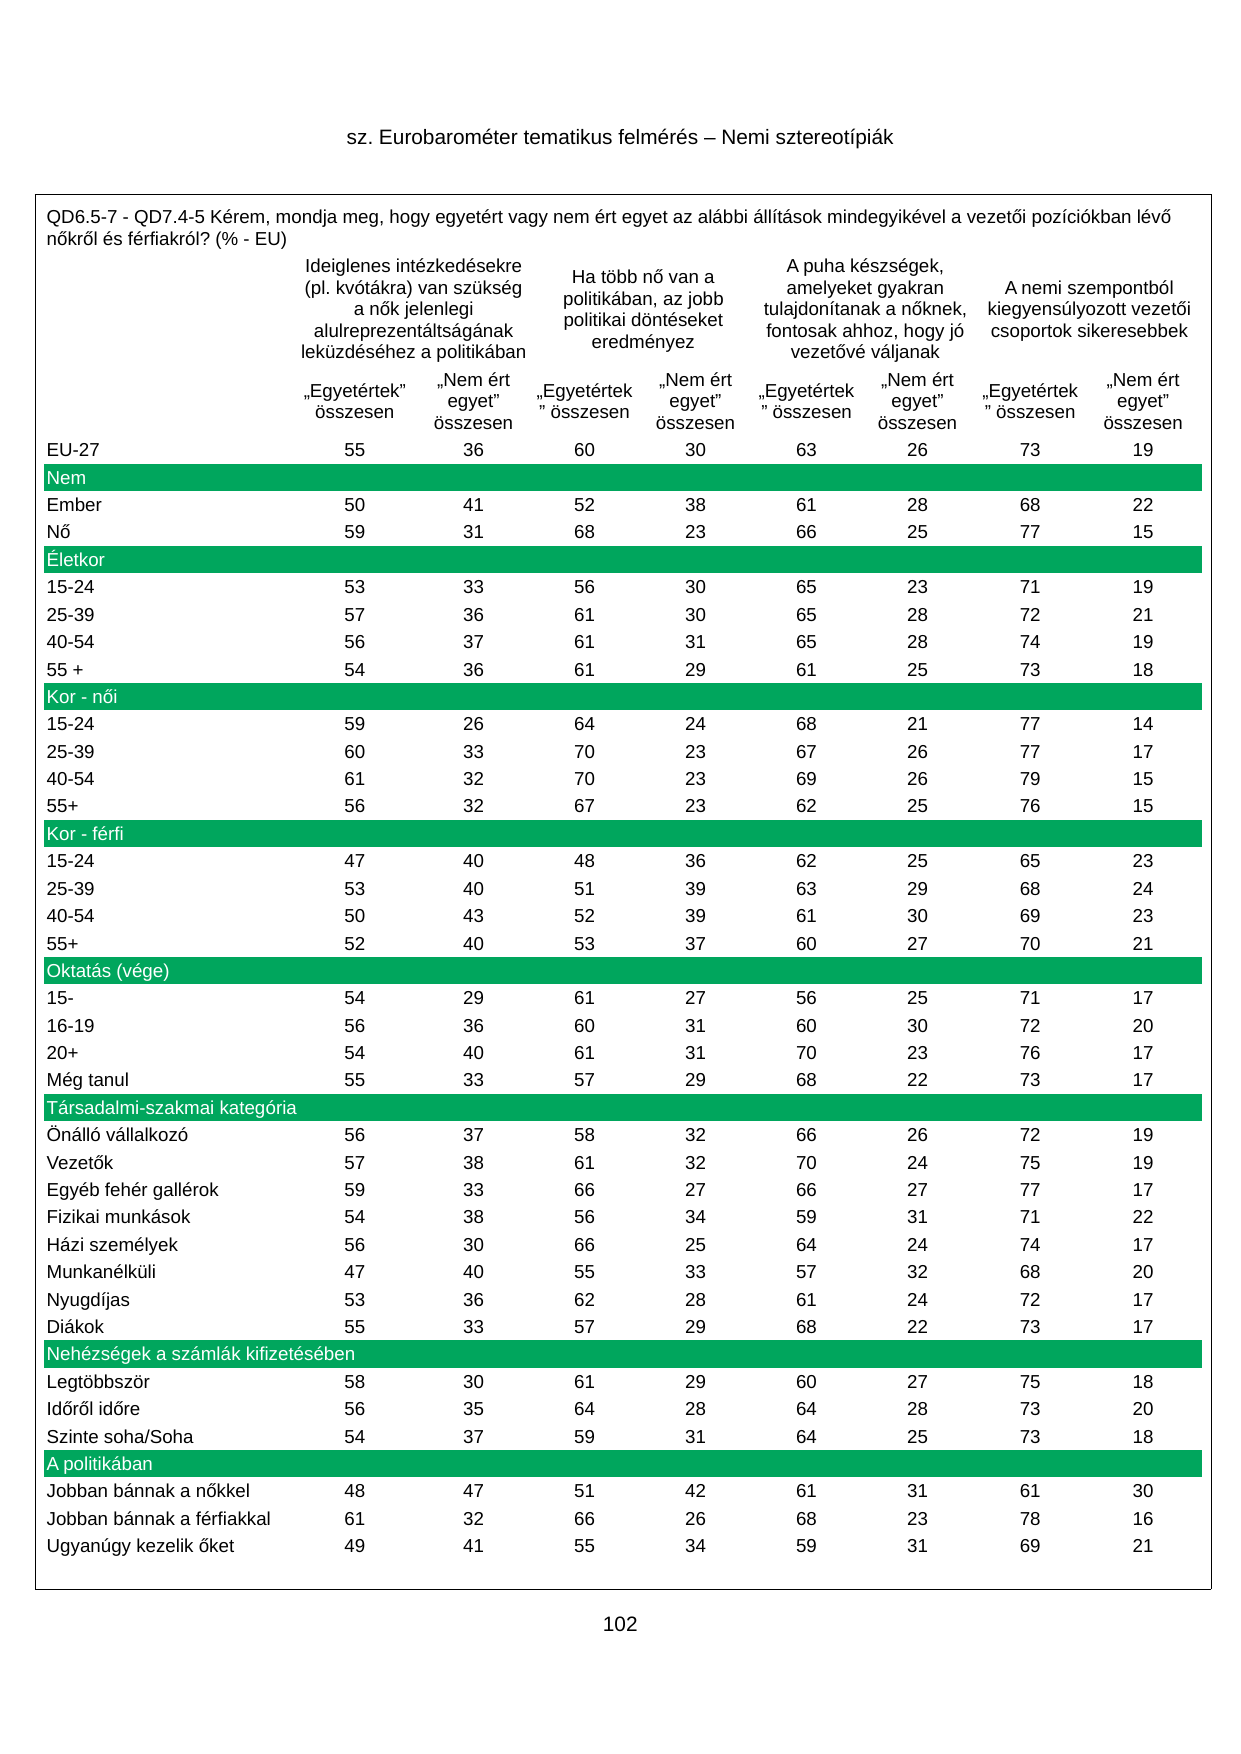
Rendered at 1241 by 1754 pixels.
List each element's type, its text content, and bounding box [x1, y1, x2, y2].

table_cell 61 [754, 1477, 858, 1505]
table_cell 25-39 [44, 738, 294, 765]
table_cell 24 [859, 1149, 976, 1176]
table_cell 54 [295, 1203, 414, 1231]
table_cell 56 [295, 1012, 414, 1039]
table_cell 72 [976, 1286, 1084, 1313]
table_cell 29 [636, 655, 754, 683]
table_cell 56 [295, 793, 414, 820]
table_cell 27 [636, 1176, 754, 1203]
table_cell 17 [1084, 1231, 1202, 1258]
table_cell 32 [859, 1258, 976, 1286]
table_cell 69 [754, 765, 858, 792]
table_cell 17 [1084, 1313, 1202, 1340]
table_cell „Nem ért egyet” összesen [415, 366, 532, 436]
table_cell 66 [754, 1121, 858, 1148]
table_cell 73 [976, 1423, 1084, 1450]
table_cell 47 [295, 1258, 414, 1286]
table_cell 61 [532, 984, 636, 1012]
table_cell 41 [415, 491, 532, 518]
table_cell 73 [976, 1313, 1084, 1340]
table_cell 32 [636, 1149, 754, 1176]
table_cell 40-54 [44, 628, 294, 655]
table_cell 33 [415, 1066, 532, 1094]
table_cell 59 [532, 1423, 636, 1450]
table_cell 17 [1084, 1039, 1202, 1066]
table_cell 30 [859, 1012, 976, 1039]
table_cell 20+ [44, 1039, 294, 1066]
table_cell [44, 366, 294, 436]
table_cell 35 [415, 1395, 532, 1422]
table_cell A nemi szempontból kiegyensúlyozott vezetői csoportok sikeresebbek [976, 252, 1202, 366]
table_cell 20 [1084, 1395, 1202, 1422]
table_cell 30 [415, 1368, 532, 1395]
table_cell 70 [754, 1039, 858, 1066]
table_cell 31 [859, 1532, 976, 1559]
table_cell „Nem ért egyet” összesen [859, 366, 976, 436]
table_cell 48 [295, 1477, 414, 1505]
table_cell Nő [44, 519, 294, 546]
table_cell 25 [859, 1423, 976, 1450]
table_cell 19 [1084, 1149, 1202, 1176]
table_cell 39 [636, 902, 754, 929]
table_cell 26 [859, 738, 976, 765]
table_cell „Nem ért egyet” összesen [1084, 366, 1202, 436]
table_cell 53 [295, 1286, 414, 1313]
table_cell 30 [636, 573, 754, 601]
table_cell 32 [415, 1505, 532, 1532]
table_cell 68 [532, 519, 636, 546]
table_cell 28 [636, 1395, 754, 1422]
table_cell 68 [976, 1258, 1084, 1286]
table_cell 16-19 [44, 1012, 294, 1039]
table_cell A puha készségek, amelyeket gyakran tulajdonítanak a nőknek, fontosak ahhoz, hogy jó vezetővé váljanak [754, 252, 976, 366]
table_cell 71 [976, 984, 1084, 1012]
table_cell 61 [754, 1286, 858, 1313]
table_cell 40-54 [44, 765, 294, 792]
table_cell 59 [754, 1532, 858, 1559]
table_cell Oktatás (vége) [44, 957, 1202, 984]
table_cell 52 [295, 929, 414, 957]
table_cell 37 [636, 929, 754, 957]
table_cell EU-27 [44, 436, 294, 464]
table_cell Vezetők [44, 1149, 294, 1176]
table_cell 64 [754, 1231, 858, 1258]
table_cell 47 [415, 1477, 532, 1505]
table_cell 56 [295, 1395, 414, 1422]
table_cell Nyugdíjas [44, 1286, 294, 1313]
table_cell 31 [636, 1039, 754, 1066]
table_cell 72 [976, 601, 1084, 628]
table_cell 77 [976, 710, 1084, 738]
table_cell 55 [295, 1066, 414, 1094]
table_cell 50 [295, 491, 414, 518]
table_cell 30 [415, 1231, 532, 1258]
table_cell 26 [859, 1121, 976, 1148]
table_cell 23 [636, 519, 754, 546]
table_cell 17 [1084, 1176, 1202, 1203]
table_cell 31 [636, 1012, 754, 1039]
table_cell 31 [636, 1423, 754, 1450]
table_cell 25 [859, 984, 976, 1012]
table_cell 27 [636, 984, 754, 1012]
table_cell 68 [976, 491, 1084, 518]
table_cell 30 [636, 436, 754, 464]
table_cell 61 [532, 601, 636, 628]
table_cell 33 [415, 738, 532, 765]
table_cell 68 [754, 1313, 858, 1340]
table_cell 64 [532, 710, 636, 738]
table_cell 15 [1084, 765, 1202, 792]
table_header QD6.5-7 - QD7.4-5 Kérem, mondja meg, hogy egyetért vagy nem ért egyet az alábbi állítások mindegyikével a vezetői pozíciókban lévő nőkről és férfiakról? (% - EU) [44, 203, 1202, 252]
table_cell 61 [532, 1368, 636, 1395]
table_cell 71 [976, 573, 1084, 601]
table_cell 21 [1084, 601, 1202, 628]
table_cell 19 [1084, 436, 1202, 464]
table_cell 65 [754, 628, 858, 655]
table_cell 55 [295, 436, 414, 464]
table_cell 24 [859, 1286, 976, 1313]
table_cell 54 [295, 984, 414, 1012]
table_cell 28 [859, 1395, 976, 1422]
table_cell 40 [415, 929, 532, 957]
table_cell Ugyanúgy kezelik őket [44, 1532, 294, 1559]
table_cell 20 [1084, 1258, 1202, 1286]
table_cell 34 [636, 1532, 754, 1559]
table_cell „Egyetértek” összesen [976, 366, 1084, 436]
table_cell 27 [859, 1368, 976, 1395]
table_cell 61 [754, 491, 858, 518]
table_cell Szinte soha/Soha [44, 1423, 294, 1450]
table_cell 55+ [44, 793, 294, 820]
table_cell 49 [295, 1532, 414, 1559]
table_cell 42 [636, 1477, 754, 1505]
table_cell 58 [532, 1121, 636, 1148]
table_cell Diákok [44, 1313, 294, 1340]
table_cell 40 [415, 1258, 532, 1286]
table_cell 70 [532, 765, 636, 792]
table_cell 43 [415, 902, 532, 929]
table_cell 36 [415, 436, 532, 464]
table_cell 54 [295, 1423, 414, 1450]
table_cell „Nem ért egyet” összesen [636, 366, 754, 436]
table_cell 57 [295, 601, 414, 628]
table_cell 31 [859, 1203, 976, 1231]
table_cell 66 [532, 1231, 636, 1258]
table_cell 73 [976, 655, 1084, 683]
table_cell 36 [415, 655, 532, 683]
table_cell 30 [1084, 1477, 1202, 1505]
table_cell 17 [1084, 1066, 1202, 1094]
table_cell Ember [44, 491, 294, 518]
table_cell 55 [532, 1258, 636, 1286]
table_cell 60 [532, 436, 636, 464]
table_cell 70 [754, 1149, 858, 1176]
table_cell 21 [859, 710, 976, 738]
table_cell 27 [859, 929, 976, 957]
table_cell 77 [976, 1176, 1084, 1203]
table_cell 69 [976, 902, 1084, 929]
table_cell 25 [636, 1231, 754, 1258]
table_cell 31 [859, 1477, 976, 1505]
table_cell 26 [636, 1505, 754, 1532]
table_cell 30 [636, 601, 754, 628]
table_cell 22 [859, 1313, 976, 1340]
table_cell 54 [295, 655, 414, 683]
table_cell 76 [976, 1039, 1084, 1066]
table_cell 31 [636, 628, 754, 655]
table_cell 72 [976, 1012, 1084, 1039]
table_cell Önálló vállalkozó [44, 1121, 294, 1148]
table_cell 60 [532, 1012, 636, 1039]
table_cell 66 [754, 519, 858, 546]
table_cell 63 [754, 875, 858, 902]
table_cell 26 [859, 436, 976, 464]
table_cell Legtöbbször [44, 1368, 294, 1395]
table_cell 31 [415, 519, 532, 546]
table_cell „Egyetértek” összesen [295, 366, 414, 436]
table_cell 17 [1084, 738, 1202, 765]
table_cell Fizikai munkások [44, 1203, 294, 1231]
table_cell A politikában [44, 1450, 1202, 1477]
table_cell 29 [636, 1313, 754, 1340]
table_cell 64 [754, 1395, 858, 1422]
table_cell 24 [636, 710, 754, 738]
table_cell 70 [976, 929, 1084, 957]
table_cell 72 [976, 1121, 1084, 1148]
table_cell 50 [295, 902, 414, 929]
table_cell 64 [754, 1423, 858, 1450]
table_cell 24 [859, 1231, 976, 1258]
table_cell 68 [754, 710, 858, 738]
table_cell 61 [976, 1477, 1084, 1505]
table_cell 25-39 [44, 875, 294, 902]
table_cell 56 [295, 1121, 414, 1148]
table_cell 15- [44, 984, 294, 1012]
table_cell 57 [532, 1313, 636, 1340]
table_cell Életkor [44, 546, 1202, 573]
table_cell 65 [754, 601, 858, 628]
table_cell 34 [636, 1203, 754, 1231]
table_cell 78 [976, 1505, 1084, 1532]
table_cell 60 [754, 1368, 858, 1395]
table_cell 67 [754, 738, 858, 765]
table_cell 25-39 [44, 601, 294, 628]
table_cell 15-24 [44, 847, 294, 874]
table_cell Jobban bánnak a nőkkel [44, 1477, 294, 1505]
table_cell 25 [859, 847, 976, 874]
table_cell 79 [976, 765, 1084, 792]
table_cell 30 [859, 902, 976, 929]
table_cell 65 [754, 573, 858, 601]
table_cell 23 [859, 1039, 976, 1066]
table_cell 59 [754, 1203, 858, 1231]
table_cell Jobban bánnak a férfiakkal [44, 1505, 294, 1532]
table_cell 19 [1084, 1121, 1202, 1148]
table_cell 33 [415, 573, 532, 601]
table_cell 61 [532, 1039, 636, 1066]
table_cell 28 [859, 601, 976, 628]
table_cell Társadalmi-szakmai kategória [44, 1094, 1202, 1121]
table_cell 26 [859, 765, 976, 792]
table_cell 15 [1084, 519, 1202, 546]
table_cell 36 [415, 1286, 532, 1313]
table_cell 63 [754, 436, 858, 464]
table_cell 15-24 [44, 710, 294, 738]
table_cell 58 [295, 1368, 414, 1395]
table_cell 75 [976, 1368, 1084, 1395]
table_cell 64 [532, 1395, 636, 1422]
table_cell 56 [532, 1203, 636, 1231]
table_cell 23 [859, 573, 976, 601]
table_cell 40-54 [44, 902, 294, 929]
table_cell 52 [532, 902, 636, 929]
table_cell 17 [1084, 1286, 1202, 1313]
table_cell 75 [976, 1149, 1084, 1176]
table_cell 22 [859, 1066, 976, 1094]
table_cell 48 [532, 847, 636, 874]
table_cell Nem [44, 464, 1202, 491]
table_cell 21 [1084, 929, 1202, 957]
table_cell 38 [636, 491, 754, 518]
table_cell 62 [532, 1286, 636, 1313]
table_cell 53 [295, 573, 414, 601]
table_cell Házi személyek [44, 1231, 294, 1258]
table_cell Egyéb fehér gallérok [44, 1176, 294, 1203]
table_cell 52 [532, 491, 636, 518]
table_cell 29 [636, 1368, 754, 1395]
table_cell 76 [976, 793, 1084, 820]
table_cell 39 [636, 875, 754, 902]
table_cell 60 [754, 929, 858, 957]
table_cell 15 [1084, 793, 1202, 820]
table_cell 55+ [44, 929, 294, 957]
table_cell Nehézségek a számlák kifizetésében [44, 1340, 1202, 1368]
table_cell 14 [1084, 710, 1202, 738]
table_cell 60 [754, 1012, 858, 1039]
table_cell 68 [754, 1066, 858, 1094]
table_cell 60 [295, 738, 414, 765]
table_cell 38 [415, 1149, 532, 1176]
table_cell 24 [1084, 875, 1202, 902]
table_cell 61 [295, 765, 414, 792]
table_cell 25 [859, 519, 976, 546]
table_cell Munkanélküli [44, 1258, 294, 1286]
table_cell 56 [754, 984, 858, 1012]
table_cell 28 [859, 628, 976, 655]
table_cell 37 [415, 1121, 532, 1148]
table_cell 67 [532, 793, 636, 820]
table_cell Ideiglenes intézkedésekre (pl. kvótákra) van szükség a nők jelenlegi alulreprezentáltságának leküzdéséhez a politikában [295, 252, 532, 366]
table_cell 15-24 [44, 573, 294, 601]
table_cell 41 [415, 1532, 532, 1559]
table_cell 56 [295, 1231, 414, 1258]
table_cell 19 [1084, 573, 1202, 601]
table_cell 37 [415, 628, 532, 655]
table_cell 17 [1084, 984, 1202, 1012]
table_cell 40 [415, 1039, 532, 1066]
table_cell 28 [636, 1286, 754, 1313]
table_cell [44, 252, 294, 366]
table_cell 57 [532, 1066, 636, 1094]
table_cell „Egyetértek” összesen [532, 366, 636, 436]
table_cell 51 [532, 1477, 636, 1505]
table_cell 18 [1084, 1423, 1202, 1450]
table_cell 71 [976, 1203, 1084, 1231]
table_cell 66 [532, 1505, 636, 1532]
table_cell 36 [415, 1012, 532, 1039]
table_cell 66 [532, 1176, 636, 1203]
table_cell Időről időre [44, 1395, 294, 1422]
table_cell 57 [754, 1258, 858, 1286]
table_cell 33 [415, 1313, 532, 1340]
table_cell 40 [415, 847, 532, 874]
table_cell 54 [295, 1039, 414, 1066]
table_cell 36 [415, 601, 532, 628]
table_cell 73 [976, 1066, 1084, 1094]
table_cell 77 [976, 738, 1084, 765]
table_cell 16 [1084, 1505, 1202, 1532]
table_cell 61 [754, 902, 858, 929]
table_cell 73 [976, 1395, 1084, 1422]
table_cell 23 [1084, 902, 1202, 929]
table_cell 21 [1084, 1532, 1202, 1559]
table_cell 19 [1084, 628, 1202, 655]
table_cell 40 [415, 875, 532, 902]
table_cell 27 [859, 1176, 976, 1203]
table_cell Még tanul [44, 1066, 294, 1094]
table_cell 53 [532, 929, 636, 957]
table_cell 18 [1084, 1368, 1202, 1395]
table_cell 55 + [44, 655, 294, 683]
table_cell 22 [1084, 1203, 1202, 1231]
table_cell 57 [295, 1149, 414, 1176]
table_cell 32 [415, 793, 532, 820]
table_cell 25 [859, 793, 976, 820]
table_cell 26 [415, 710, 532, 738]
table_cell „Egyetértek” összesen [754, 366, 858, 436]
table_cell 29 [415, 984, 532, 1012]
table_cell 61 [295, 1505, 414, 1532]
table_cell 20 [1084, 1012, 1202, 1039]
table_cell 59 [295, 1176, 414, 1203]
table_cell 56 [295, 628, 414, 655]
table_cell 51 [532, 875, 636, 902]
table_cell 29 [636, 1066, 754, 1094]
table_cell 69 [976, 1532, 1084, 1559]
table_cell 28 [859, 491, 976, 518]
table_cell 62 [754, 793, 858, 820]
table_cell 62 [754, 847, 858, 874]
table_cell 37 [415, 1423, 532, 1450]
table_cell 23 [636, 738, 754, 765]
table_cell 61 [532, 1149, 636, 1176]
table_cell 55 [295, 1313, 414, 1340]
table_cell Ha több nő van a politikában, az jobb politikai döntéseket eredményez [532, 252, 754, 366]
table_cell 33 [415, 1176, 532, 1203]
table_cell 23 [1084, 847, 1202, 874]
table_cell 68 [754, 1505, 858, 1532]
table_cell 53 [295, 875, 414, 902]
table_cell 73 [976, 436, 1084, 464]
table_cell 61 [532, 628, 636, 655]
table_cell Kor - női [44, 683, 1202, 710]
table_cell 59 [295, 519, 414, 546]
table_cell 23 [636, 793, 754, 820]
table_cell 32 [415, 765, 532, 792]
table_cell 25 [859, 655, 976, 683]
table_cell 23 [636, 765, 754, 792]
table_cell 47 [295, 847, 414, 874]
table_cell 66 [754, 1176, 858, 1203]
table_cell 61 [754, 655, 858, 683]
table_cell 29 [859, 875, 976, 902]
table_cell 22 [1084, 491, 1202, 518]
table_cell 61 [532, 655, 636, 683]
table_cell 68 [976, 875, 1084, 902]
table_cell 18 [1084, 655, 1202, 683]
table_cell 33 [636, 1258, 754, 1286]
table_cell 55 [532, 1532, 636, 1559]
table_cell 23 [859, 1505, 976, 1532]
table_cell Kor - férfi [44, 820, 1202, 847]
table_cell 77 [976, 519, 1084, 546]
table_cell 59 [295, 710, 414, 738]
table_cell 74 [976, 628, 1084, 655]
table_cell 70 [532, 738, 636, 765]
table_cell 74 [976, 1231, 1084, 1258]
table_cell 32 [636, 1121, 754, 1148]
table_cell 36 [636, 847, 754, 874]
table_cell 56 [532, 573, 636, 601]
table_cell 65 [976, 847, 1084, 874]
table_cell 38 [415, 1203, 532, 1231]
